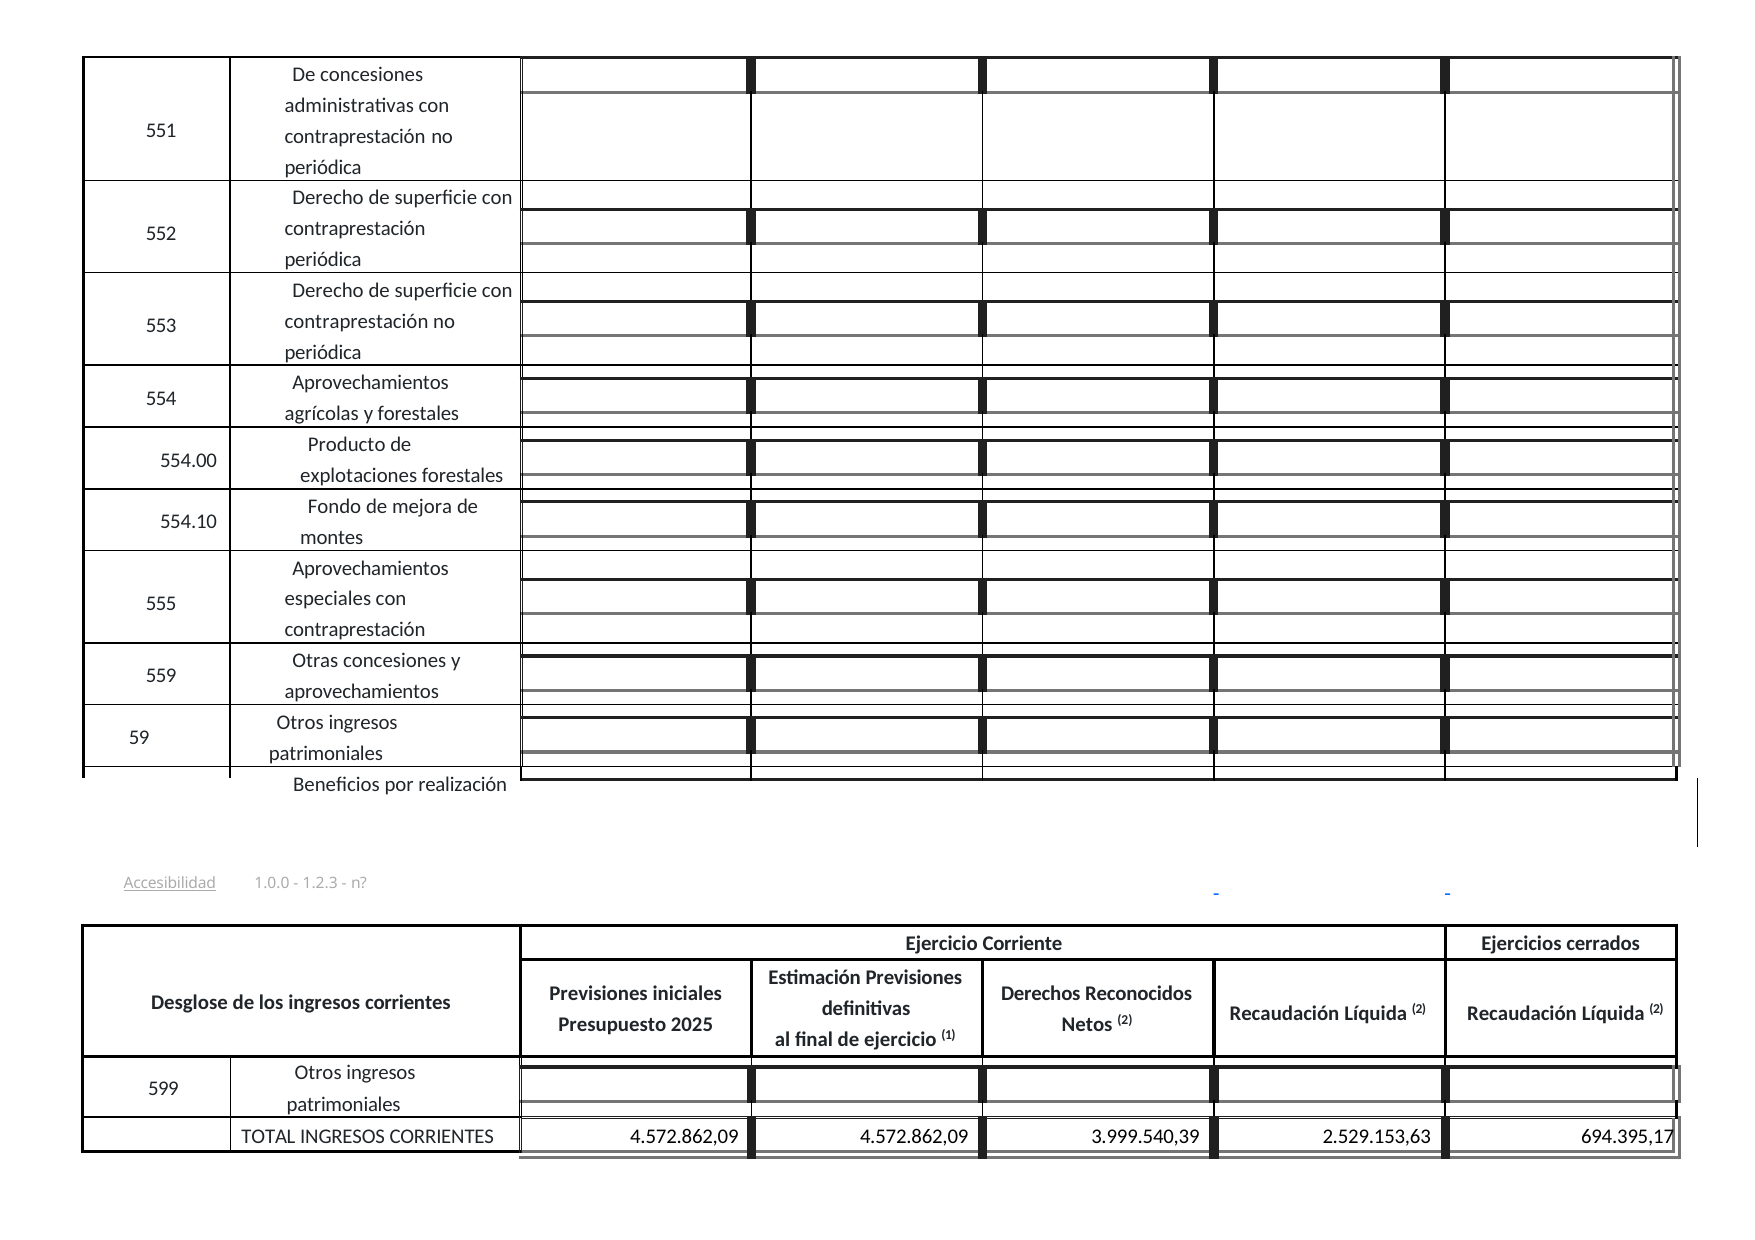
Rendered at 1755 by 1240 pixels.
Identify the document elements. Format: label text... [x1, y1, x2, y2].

table_cell [523, 303, 746, 334]
table_cell [1450, 303, 1672, 334]
table_cell [1446, 754, 1672, 766]
table_cell Estimación Previsiones definitivas al final de ejercicio (1) [753, 961, 981, 1045]
table_cell [756, 303, 978, 334]
table_cell [523, 692, 750, 704]
table_cell Derecho de superficie con contraprestación periódica [231, 181, 520, 272]
table_cell [756, 503, 978, 534]
table_cell [983, 490, 1213, 500]
table_cell [1450, 59, 1672, 91]
table_cell [752, 490, 982, 500]
table_cell [1676, 847, 1697, 895]
table_cell [523, 644, 750, 654]
table_cell [1215, 490, 1444, 500]
table_cell [523, 211, 746, 242]
table_cell [1215, 428, 1444, 438]
table_cell [987, 211, 1209, 242]
table_cell [983, 245, 1213, 272]
table_cell [987, 719, 1209, 750]
table_cell [752, 754, 982, 766]
table_cell [983, 692, 1213, 704]
table_cell 553 [85, 273, 229, 364]
table_cell [1446, 551, 1672, 578]
table_cell Producto de explotaciones forestales [231, 428, 520, 488]
table_cell [752, 538, 982, 549]
table_cell [1215, 245, 1444, 272]
table_cell [983, 644, 1213, 654]
table_cell [523, 245, 750, 272]
table_cell [1446, 273, 1672, 300]
table_cell [987, 380, 1209, 411]
table_cell Recaudación Líquida (2) [1447, 961, 1675, 1045]
table_cell [987, 658, 1209, 689]
table_cell 551 [85, 58, 229, 179]
table_cell Accesibilidad [84, 847, 230, 895]
table_cell [983, 94, 1213, 179]
table_cell [1215, 414, 1444, 426]
table_cell Previsiones iniciales Presupuesto 2025 [522, 961, 750, 1045]
table_cell [1445, 781, 1676, 847]
table_cell 555 [85, 551, 229, 642]
table_cell [983, 273, 1213, 300]
table_cell [1215, 551, 1444, 578]
table_cell [1450, 719, 1672, 750]
table_header Desglose de los ingresos corrientes [84, 927, 519, 1045]
table_cell [1450, 211, 1672, 242]
table_cell [1450, 658, 1672, 689]
table_cell [523, 442, 746, 473]
table_cell [756, 581, 978, 612]
table_cell [1678, 766, 1697, 778]
table_cell [1218, 503, 1440, 534]
table_cell Derecho de superficie con contraprestación no periódica [231, 273, 520, 364]
table_cell [60, 847, 83, 895]
table_cell [752, 705, 982, 716]
table_cell [523, 490, 750, 500]
table_cell [523, 59, 746, 91]
table_cell [523, 705, 750, 716]
table_cell [982, 781, 1214, 847]
table_cell [523, 476, 750, 488]
table_cell [523, 581, 746, 612]
table_cell [752, 767, 982, 778]
table_cell 554.10 [85, 490, 229, 549]
table_cell [1218, 211, 1440, 242]
table_cell [987, 581, 1209, 612]
table_cell 559 [85, 644, 229, 704]
table_cell Derechos Reconocidos Netos (2) [984, 961, 1212, 1045]
table_cell [1215, 767, 1444, 778]
table_cell [1446, 476, 1672, 488]
table_cell [523, 754, 750, 766]
table_cell [752, 476, 982, 488]
table_cell [1446, 428, 1672, 438]
table_cell [1446, 94, 1672, 179]
table_cell [1450, 503, 1672, 534]
table_cell [752, 94, 982, 179]
table_cell Beneficios por realización [230, 778, 521, 847]
table_cell [987, 303, 1209, 334]
table_cell [752, 551, 982, 578]
table_cell [1215, 538, 1444, 549]
table_cell [523, 615, 750, 642]
table_cell [1215, 476, 1444, 488]
table_cell [752, 692, 982, 704]
table_cell [523, 719, 746, 750]
table_cell [752, 644, 982, 654]
table_cell Aprovechamientos agrícolas y forestales [231, 366, 520, 426]
table_header [60, 56, 82, 766]
table_cell [1445, 847, 1676, 895]
table_cell [1446, 366, 1672, 377]
table_cell [84, 778, 230, 847]
table_cell [1446, 705, 1672, 716]
table_header Ejercicios cerrados [1447, 927, 1675, 958]
table_cell [752, 366, 982, 377]
table_cell [1215, 94, 1444, 179]
table_cell [1446, 767, 1675, 778]
table_cell [523, 428, 750, 438]
table_cell [756, 59, 978, 91]
table_cell [751, 781, 982, 847]
table_cell [982, 847, 1214, 895]
table_cell [983, 767, 1213, 778]
table_cell [522, 767, 750, 778]
table_cell 1.0.0 - 1.2.3 - n? [230, 847, 521, 895]
table_cell [752, 337, 982, 364]
table_cell [523, 538, 750, 549]
table_cell [1446, 181, 1672, 207]
table_cell [987, 503, 1209, 534]
table_cell [85, 767, 229, 778]
table_cell [1215, 273, 1444, 300]
table_cell [1446, 490, 1672, 500]
table_cell [1215, 692, 1444, 704]
table_cell Otros ingresos patrimoniales [231, 705, 520, 766]
table_cell [1215, 644, 1444, 654]
table_header [1681, 56, 1697, 766]
table_cell [756, 658, 978, 689]
table_cell [1218, 581, 1440, 612]
table_cell [1446, 414, 1672, 426]
table_cell [983, 366, 1213, 377]
table_cell [983, 337, 1213, 364]
table_cell [523, 658, 746, 689]
table_cell [751, 847, 982, 895]
table_cell [983, 538, 1213, 549]
table_header Ejercicio Corriente [522, 927, 1444, 958]
table_cell [1215, 705, 1444, 716]
table_cell [523, 414, 750, 426]
table_cell [756, 380, 978, 411]
table_cell [1676, 778, 1697, 847]
table_cell [983, 414, 1213, 426]
table_cell [1218, 442, 1440, 473]
table_cell [523, 551, 750, 578]
table_cell 554 [85, 366, 229, 426]
table_cell [1450, 442, 1672, 473]
table_cell [756, 211, 978, 242]
table_cell [523, 273, 750, 300]
table_cell [1446, 692, 1672, 704]
table_cell [983, 181, 1213, 207]
table_cell [1446, 245, 1672, 272]
table_cell [983, 476, 1213, 488]
table_cell [752, 245, 982, 272]
table_cell [521, 847, 751, 895]
table_cell [1215, 615, 1444, 642]
table_cell [231, 767, 520, 778]
table_cell [1446, 337, 1672, 364]
table_cell [1218, 59, 1440, 91]
table_cell 59 [85, 705, 229, 766]
table_cell [523, 366, 750, 377]
table_cell [1218, 380, 1440, 411]
table_cell [521, 781, 751, 847]
table_cell [983, 551, 1213, 578]
table_cell [1214, 781, 1445, 847]
table_cell [983, 615, 1213, 642]
table_cell [523, 337, 750, 364]
table_cell [983, 754, 1213, 766]
table_cell [983, 705, 1213, 716]
table_cell [1215, 181, 1444, 207]
table_cell [1446, 538, 1672, 549]
table_cell [756, 719, 978, 750]
table_cell [1218, 303, 1440, 334]
table_cell [1450, 380, 1672, 411]
table_cell [1215, 754, 1444, 766]
table_cell [1446, 644, 1672, 654]
table_cell Fondo de mejora de montes [231, 490, 520, 549]
table_cell [987, 59, 1209, 91]
table_cell Aprovechamientos especiales con contraprestación [231, 551, 520, 642]
table_cell 552 [85, 181, 229, 272]
table_cell [523, 380, 746, 411]
table_cell [523, 503, 746, 534]
table_cell 554.00 [85, 428, 229, 488]
table_cell [752, 181, 982, 207]
table_cell [1218, 719, 1440, 750]
table_cell [60, 778, 83, 847]
table_cell Otras concesiones y aprovechamientos [231, 644, 520, 704]
table_cell [1450, 581, 1672, 612]
table_cell [752, 615, 982, 642]
table_cell [1446, 615, 1672, 642]
table_cell [987, 442, 1209, 473]
table_cell [1214, 847, 1445, 895]
table_cell [1215, 337, 1444, 364]
table_cell [1215, 366, 1444, 377]
table_cell [756, 442, 978, 473]
table_cell [752, 414, 982, 426]
table_cell Recaudación Líquida (2) [1216, 961, 1444, 1045]
table_cell [1218, 658, 1440, 689]
table_cell [523, 181, 750, 207]
table_cell De concesiones administrativas con contraprestación no periódica [231, 58, 520, 179]
table_cell [983, 428, 1213, 438]
table_cell [752, 273, 982, 300]
table_cell [752, 428, 982, 438]
table_cell [523, 94, 750, 179]
table_cell [60, 766, 82, 778]
